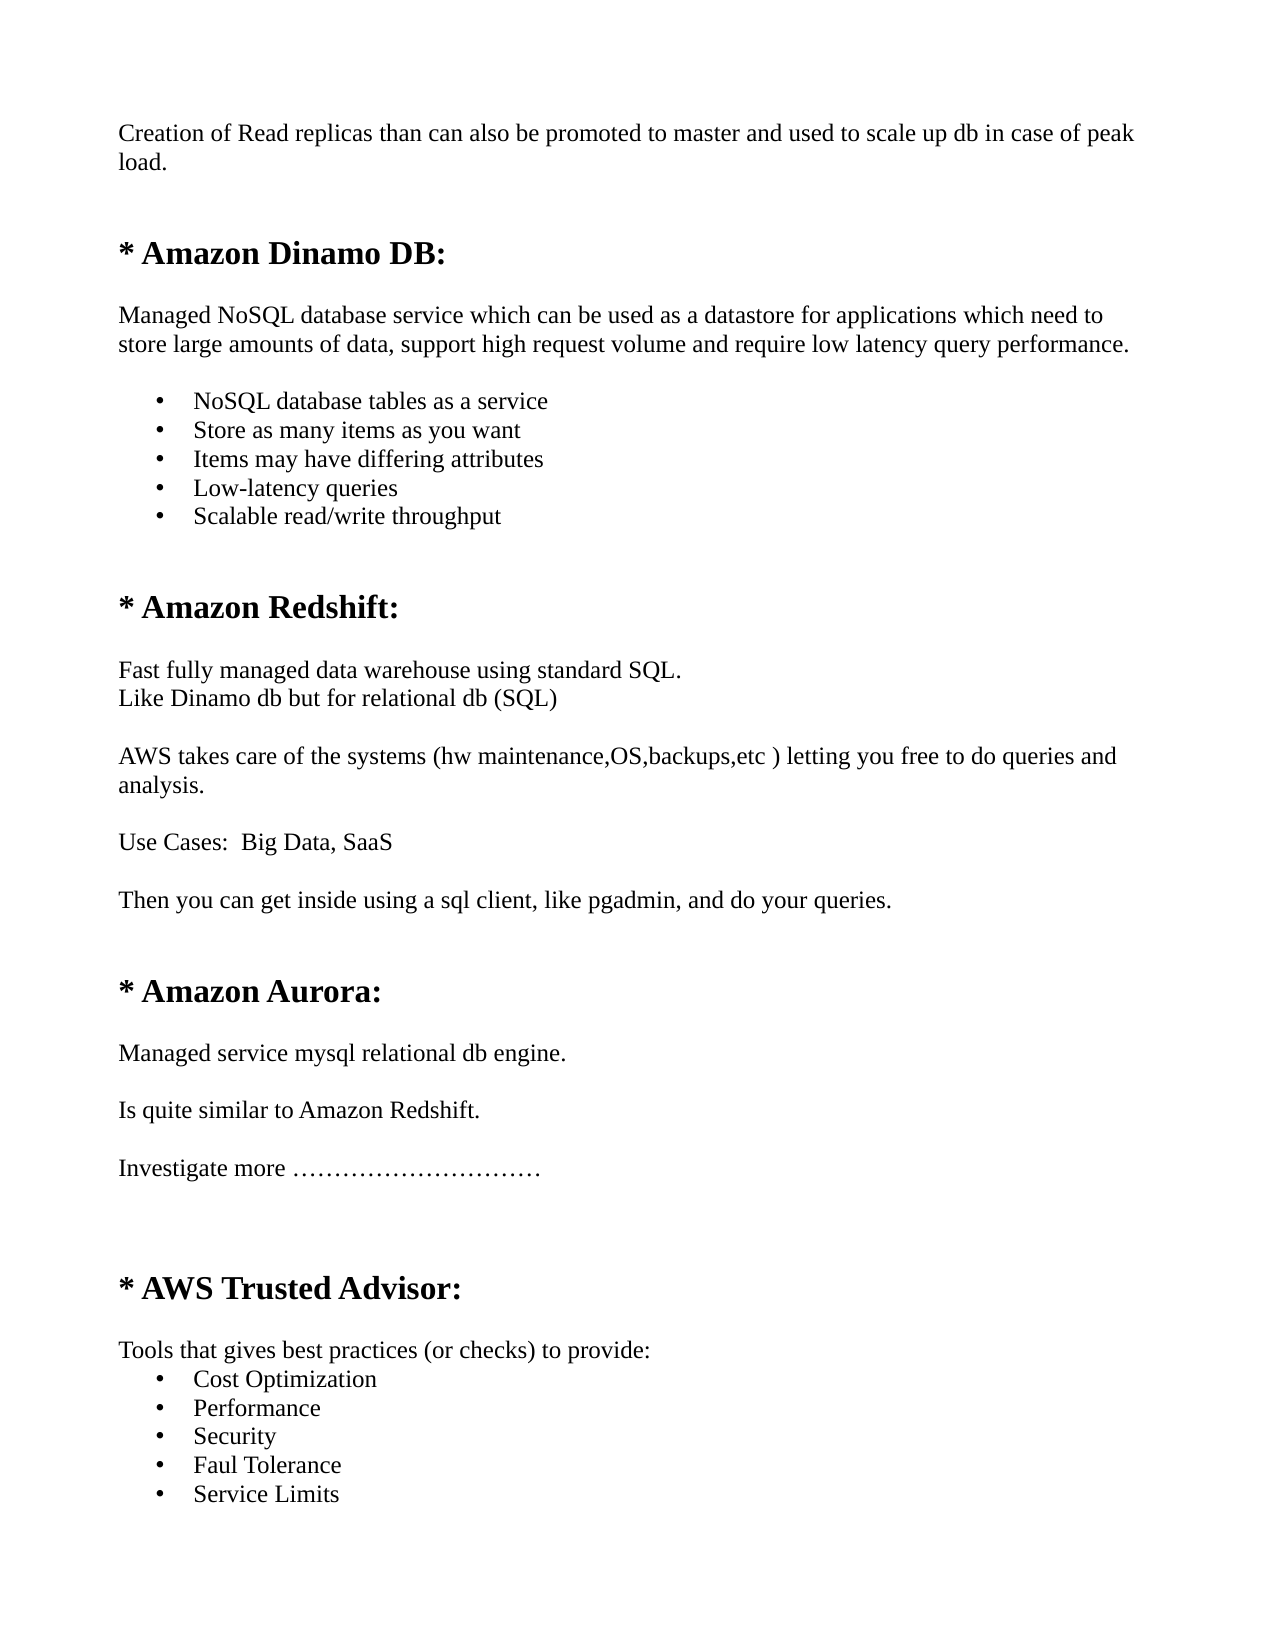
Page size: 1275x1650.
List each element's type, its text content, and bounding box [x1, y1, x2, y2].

text * Amazon Redshift: [118, 588, 1157, 626]
list Cost Optimization [156, 1364, 1157, 1393]
text * Amazon Aurora: [118, 971, 1157, 1009]
text Creation of Read replicas than can also be promoted to master and used to scale up db in case of peak load. [118, 118, 1157, 176]
list Items may have differing attributes [156, 444, 1157, 473]
list Store as many items as you want [156, 415, 1157, 444]
text Managed service mysql relational db engine. [118, 1038, 1157, 1067]
list NoSQL database tables as a service [156, 386, 1157, 415]
text Tools that gives best practices (or checks) to provide: [118, 1335, 1157, 1364]
list Scalable read/write throughput [156, 501, 1157, 530]
text Like Dinamo db but for relational db (SQL) [118, 683, 1157, 712]
list Low-latency queries [156, 473, 1157, 501]
text * AWS Trusted Advisor: [118, 1268, 1157, 1306]
text * Amazon Dinamo DB: [118, 233, 1157, 271]
text Use Cases: Big Data, SaaS [118, 827, 1157, 856]
text Is quite similar to Amazon Redshift. [118, 1096, 1157, 1124]
text Investigate more ………………………… [118, 1153, 1157, 1182]
list Service Limits [156, 1479, 1157, 1508]
text AWS takes care of the systems (hw maintenance,OS,backups,etc ) letting you free to do queries and analysis. [118, 741, 1157, 798]
text Managed NoSQL database service which can be used as a datastore for applications which need to store large amounts of data, support high request volume and require low latency query performance. [118, 300, 1157, 358]
text Then you can get inside using a sql client, like pgadmin, and do your queries. [118, 885, 1157, 913]
list Security [156, 1421, 1157, 1450]
list Performance [156, 1393, 1157, 1421]
text Fast fully managed data warehouse using standard SQL. [118, 655, 1157, 683]
list Faul Tolerance [156, 1450, 1157, 1479]
